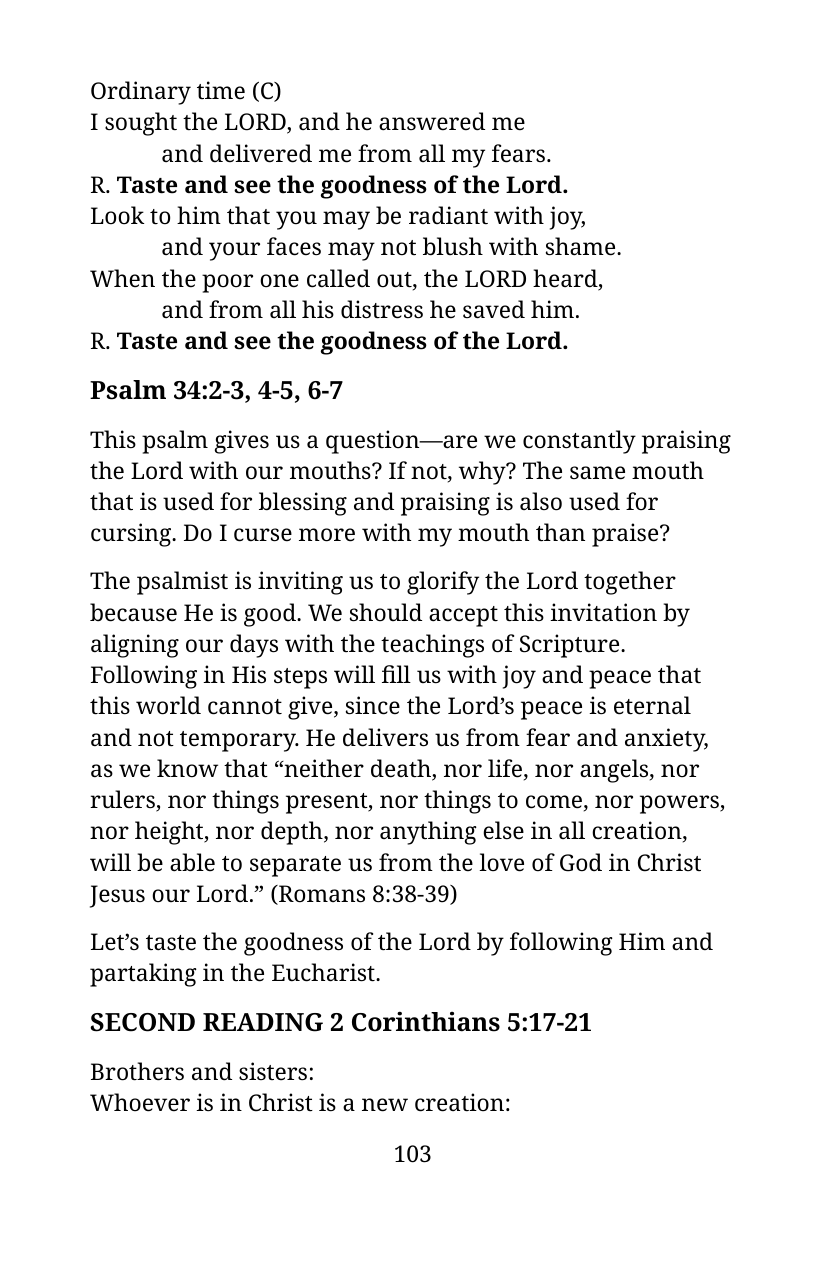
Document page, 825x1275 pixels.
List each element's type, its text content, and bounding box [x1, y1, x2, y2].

text I sought the LORD, and he answered me and delivered me from all my fears. R. Taste and see the goodness of the Lord. Look to him that you may be radiant with joy, and your faces may not blush with shame. When the poor one called out, the LORD heard, and from all his distress he saved him. R. Taste and see the goodness of the Lord. [90, 106, 735, 356]
text The psalmist is inviting us to glorify the Lord together because He is good. We should accept this invitation by aligning our days with the teachings of Scripture. Following in His steps will fill us with joy and peace that this world cannot give, since the Lord’s peace is eternal and not temporary. He delivers us from fear and anxiety, as we know that “neither death, nor life, nor angels, nor rulers, nor things present, nor things to come, nor powers, nor height, nor depth, nor anything else in all creation, will be able to separate us from the love of God in Christ Jesus our Lord.” (Romans 8:38-39) [90, 565, 735, 909]
text Brothers and sisters: Whoever is in Christ is a new creation: [90, 1056, 735, 1118]
text SECOND READING 2 Corinthians 5:17-21 [90, 1005, 735, 1039]
text This psalm gives us a question—are we constantly praising the Lord with our mouths? If not, why? The same mouth that is used for blessing and praising is also used for cursing. Do I curse more with my mouth than praise? [90, 424, 735, 549]
text Let’s taste the goodness of the Lord by following Him and partaking in the Eucharist. [90, 926, 735, 988]
text Psalm 34:2-3, 4-5, 6-7 [90, 373, 735, 407]
